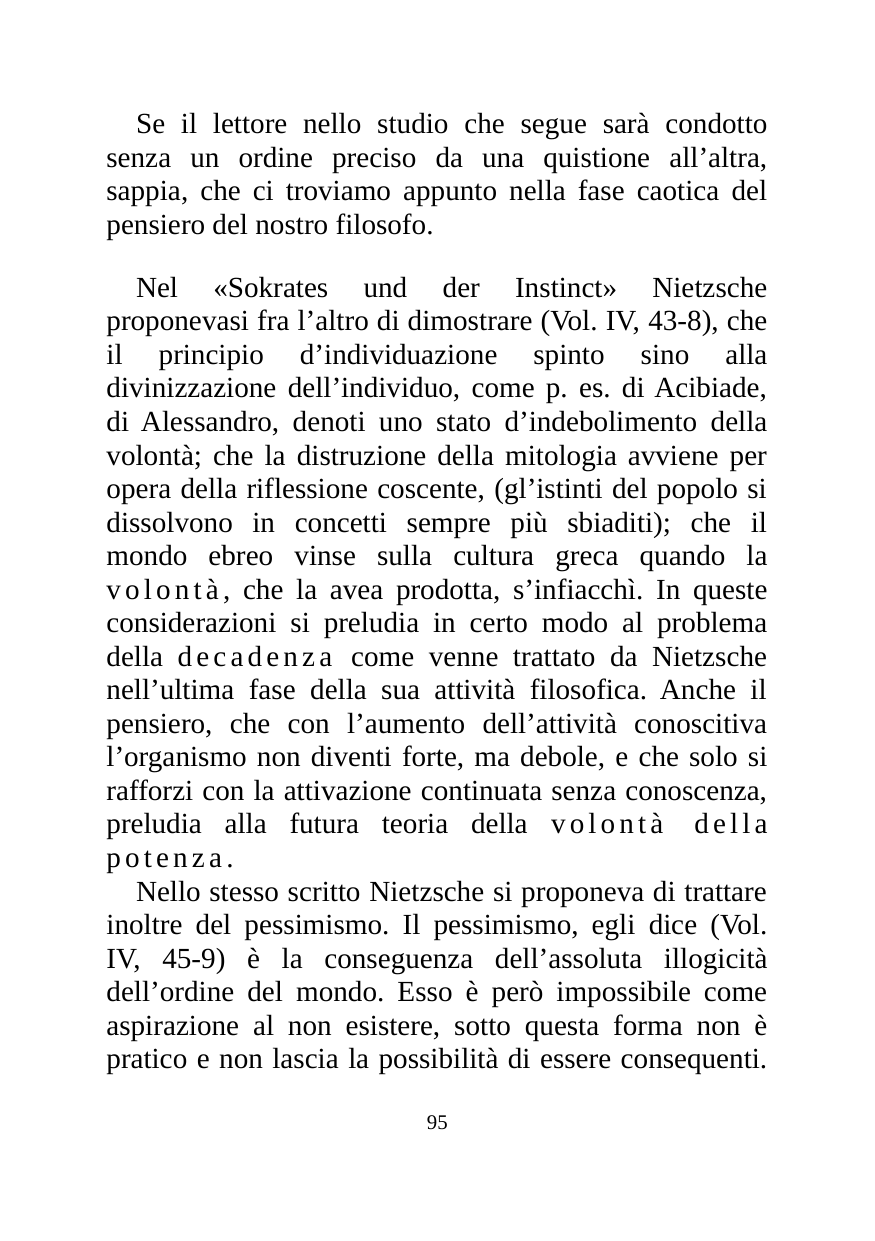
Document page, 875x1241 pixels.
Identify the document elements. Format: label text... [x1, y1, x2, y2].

text Nello stesso scritto Nietzsche si proponeva di trattare inoltre del pessimismo. Il pessimismo, egli dice (Vol. IV, 45-9) è la conseguenza dell’assoluta illogicità dell’ordine del mondo. Esso è però impossibile come aspirazione al non esistere, sotto questa forma non è pratico e non lascia la possibilità di essere consequenti. [106, 874, 768, 1075]
text Se il lettore nello studio che segue sarà condotto senza un ordine preciso da una quistione all’altra, sappia, che ci troviamo appunto nella fase caotica del pensiero del nostro filosofo. [106, 106, 768, 240]
text Nel «Sokrates und der Instinct» Nietzsche proponevasi fra l’altro di dimostrare (Vol. IV, 43-8), che il principio d’individuazione spinto sino alla divinizzazione dell’individuo, come p. es. di Acibiade, di Alessandro, denoti uno stato d’indebolimento della volontà; che la distruzione della mitologia avviene per opera della riflessione coscente, (gl’istinti del popolo si dissolvono in concetti sempre più sbiaditi); che il mondo ebreo vinse sulla cultura greca quando la volontà, che la avea prodotta, s’infiacchì. In queste considerazioni si preludia in certo modo al problema della decadenza come venne trattato da Nietzsche nell’ultima fase della sua attività filosofica. Anche il pensiero, che con l’aumento dell’attività conoscitiva l’organismo non diventi forte, ma debole, e che solo si rafforzi con la attivazione continuata senza conoscenza, preludia alla futura teoria della volontà della potenza. [106, 270, 768, 874]
